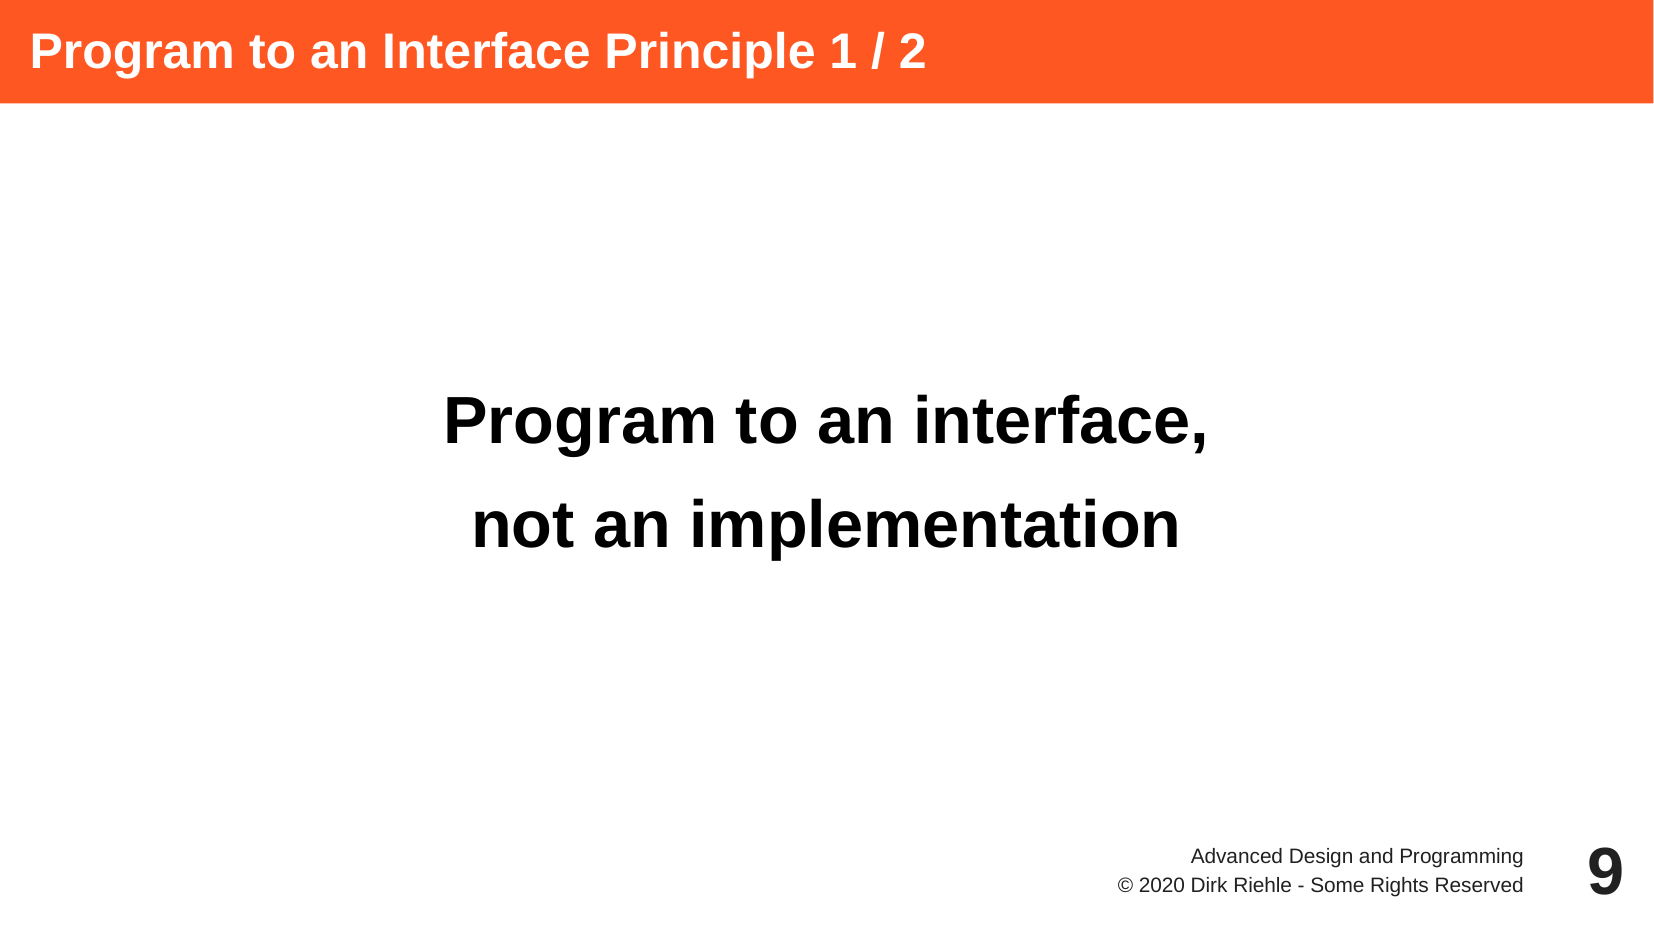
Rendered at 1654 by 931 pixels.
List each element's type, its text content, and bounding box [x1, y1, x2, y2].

subtitle Program to an interface, not an implementation [29, 132, 1625, 813]
title Program to an Interface Principle 1 / 2 [0, 0, 1654, 104]
